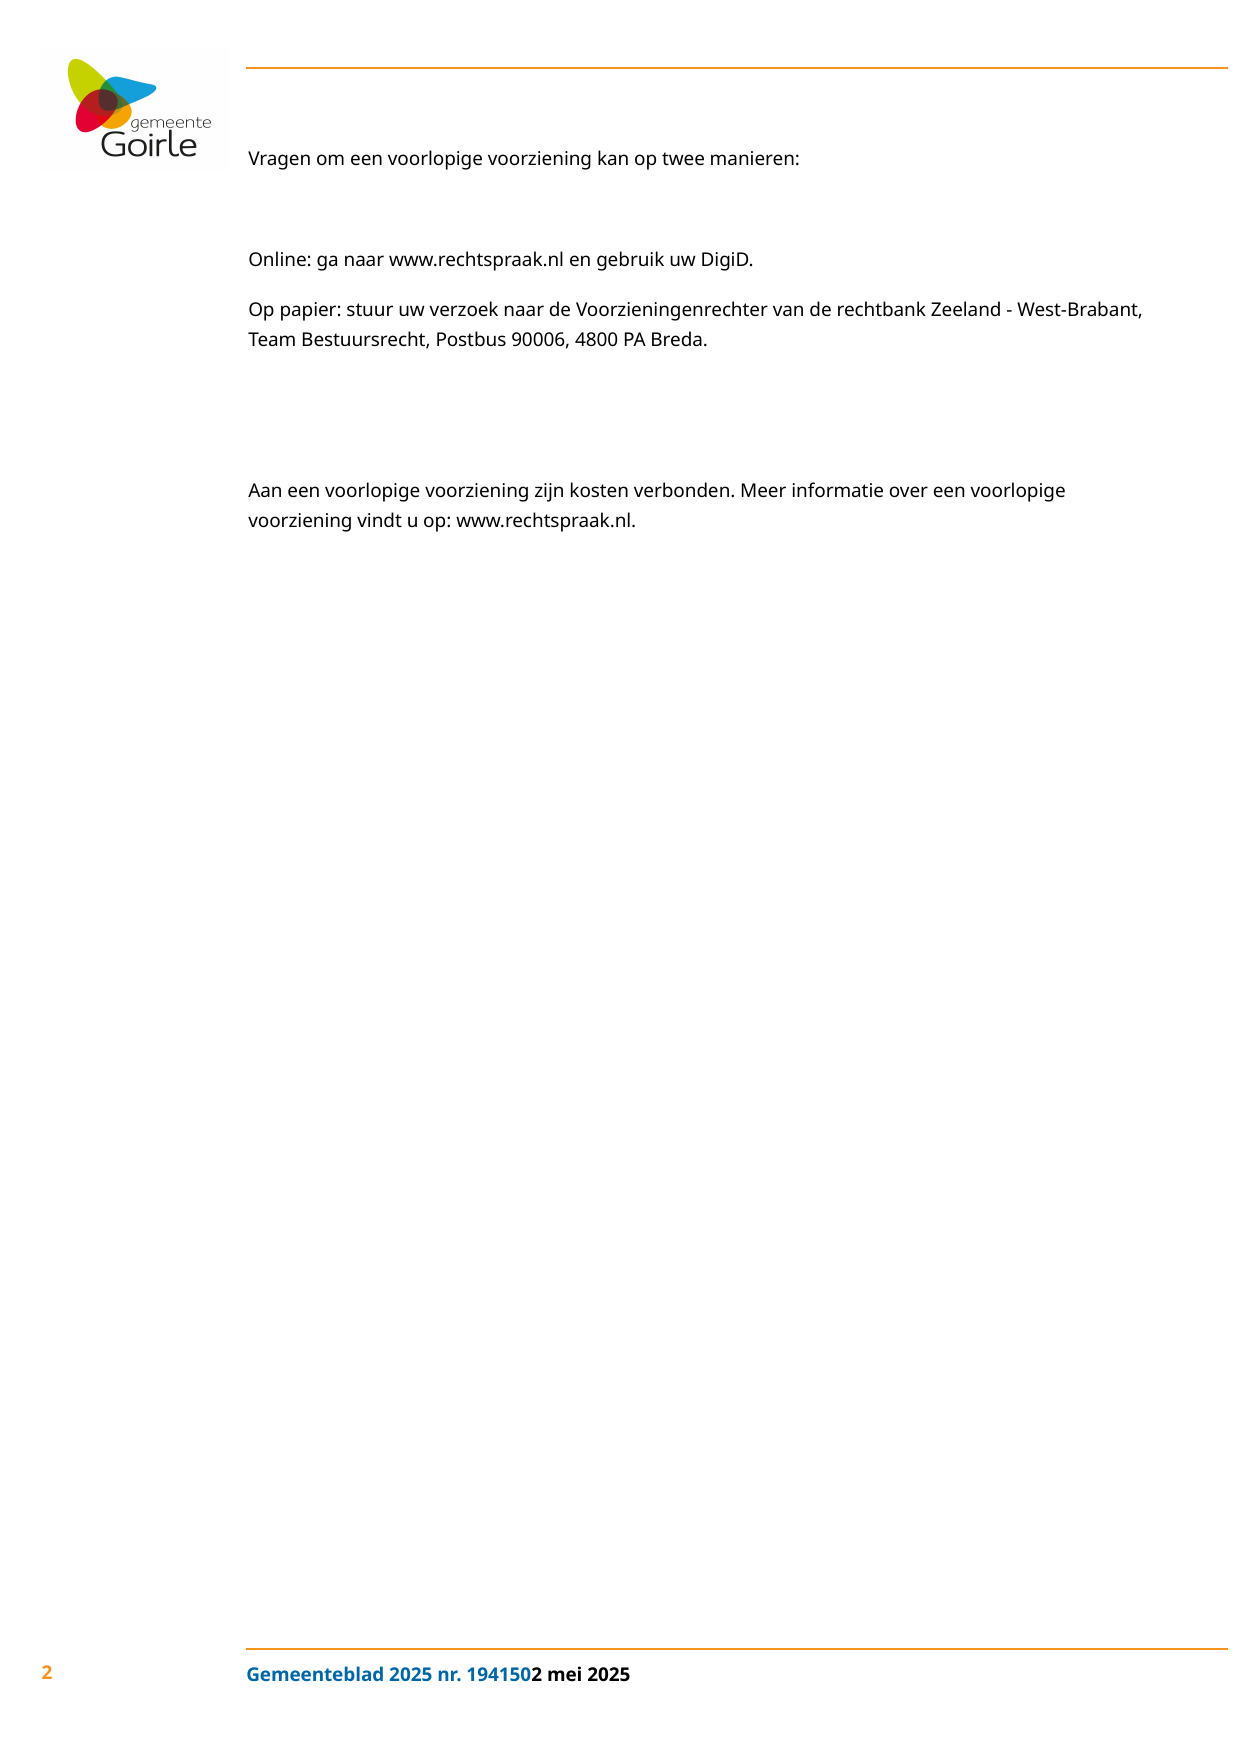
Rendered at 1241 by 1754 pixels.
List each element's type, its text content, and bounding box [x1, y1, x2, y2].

text Vragen om een voorlopige voorziening kan op twee manieren: [248, 145, 1152, 171]
text Online: ga naar www.rechtspraak.nl en gebruik uw DigiD. [248, 246, 1152, 272]
text Op papier: stuur uw verzoek naar de Voorzieningenrechter van de rechtbank Zeeland - West-Brabant, Team Bestuursrecht, Postbus 90006, 4800 PA Breda. [248, 296, 1152, 352]
text Aan een voorlopige voorziening zijn kosten verbonden. Meer informatie over een voorlopige voorziening vindt u op: www.rechtspraak.nl. [248, 477, 1152, 533]
picture [41, 47, 231, 172]
